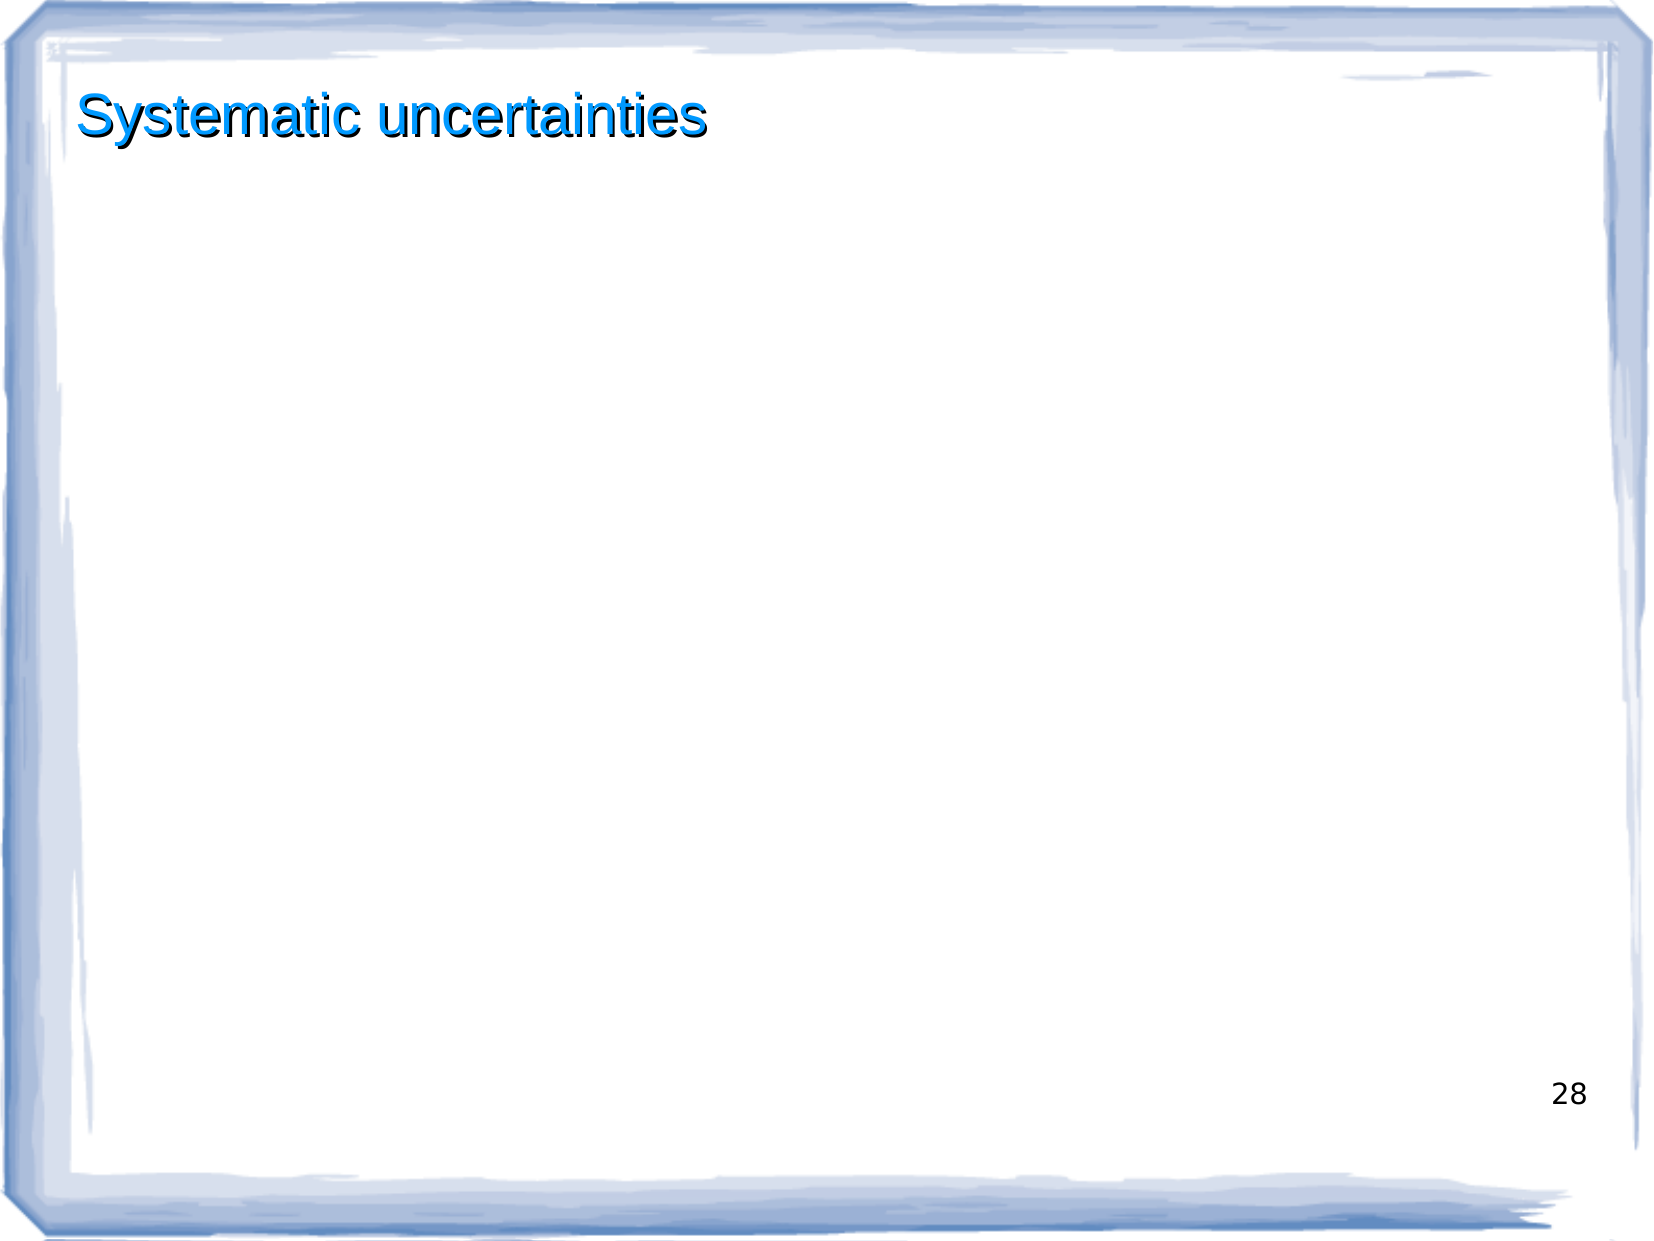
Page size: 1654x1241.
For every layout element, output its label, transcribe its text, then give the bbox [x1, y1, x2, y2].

title Systematic uncertainties [75, 39, 1437, 190]
picture [0, 0, 1654, 1241]
